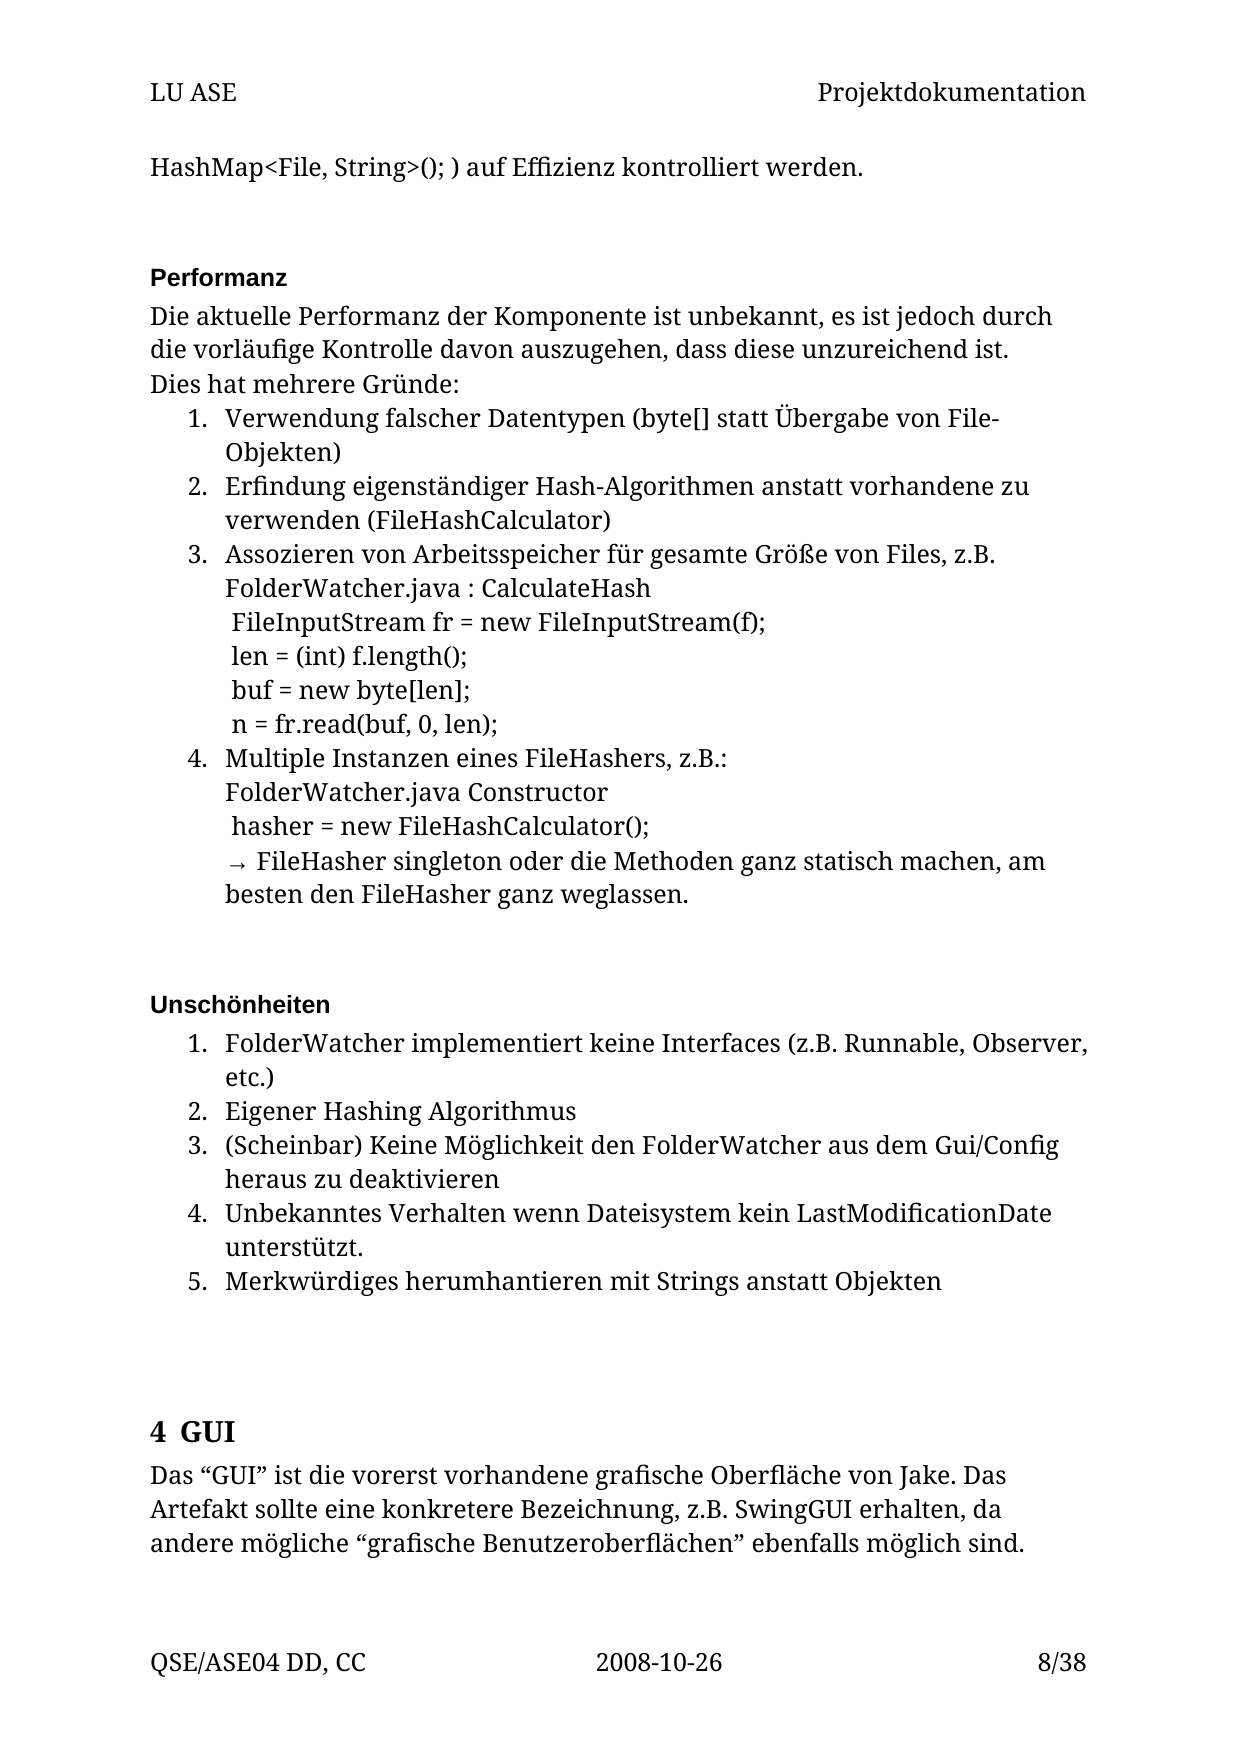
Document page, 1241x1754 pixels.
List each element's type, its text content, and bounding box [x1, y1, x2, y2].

text HashMap<File, String>(); ) auf Effizienz kontrolliert werden. [150, 150, 1090, 184]
list Eigener Hashing Algorithmus [187, 1093, 1090, 1127]
list Unbekanntes Verhalten wenn Dateisystem kein LastModificationDate unterstützt. [187, 1196, 1090, 1264]
text Das “GUI” ist die vorerst vorhandene grafische Oberfläche von Jake. Das Artefakt sollte eine konkretere Bezeichnung, z.B. SwingGUI erhalten, da andere mögliche “grafische Benutzeroberflächen” ebenfalls möglich sind. [150, 1458, 1090, 1560]
list Verwendung falscher Datentypen (byte[] statt Übergabe von File-Objekten) [187, 400, 1090, 468]
list Merkwürdiges herumhantieren mit Strings anstatt Objekten [187, 1264, 1090, 1298]
text Dies hat mehrere Gründe: [150, 366, 1090, 400]
list FolderWatcher implementiert keine Interfaces (z.B. Runnable, Observer, etc.) [187, 1025, 1090, 1093]
list (Scheinbar) Keine Möglichkeit den FolderWatcher aus dem Gui/Config heraus zu deaktivieren [187, 1127, 1090, 1196]
list Assozieren von Arbeitsspeicher für gesamte Größe von Files, z.B. FolderWatcher.java : CalculateHash FileInputStream fr = new FileInputStream(f); len = (int) f.length(); buf = new byte[len]; n = fr.read(buf, 0, len); [187, 537, 1090, 741]
subtitle Performanz [150, 264, 1090, 292]
list Erfindung eigenständiger Hash-Algorithmen anstatt vorhandene zu verwenden (FileHashCalculator) [187, 468, 1090, 537]
text Die aktuelle Performanz der Komponente ist unbekannt, es ist jedoch durch die vorläufige Kontrolle davon auszugehen, dass diese unzureichend ist. [150, 298, 1090, 366]
subtitle Unschönheiten [150, 991, 1090, 1019]
list Multiple Instanzen eines FileHashers, z.B.: FolderWatcher.java Constructor hasher = new FileHashCalculator(); → FileHasher singleton oder die Methoden ganz statisch machen, am besten den FileHasher ganz weglassen. [187, 741, 1090, 911]
subtitle GUI [150, 1412, 1090, 1451]
